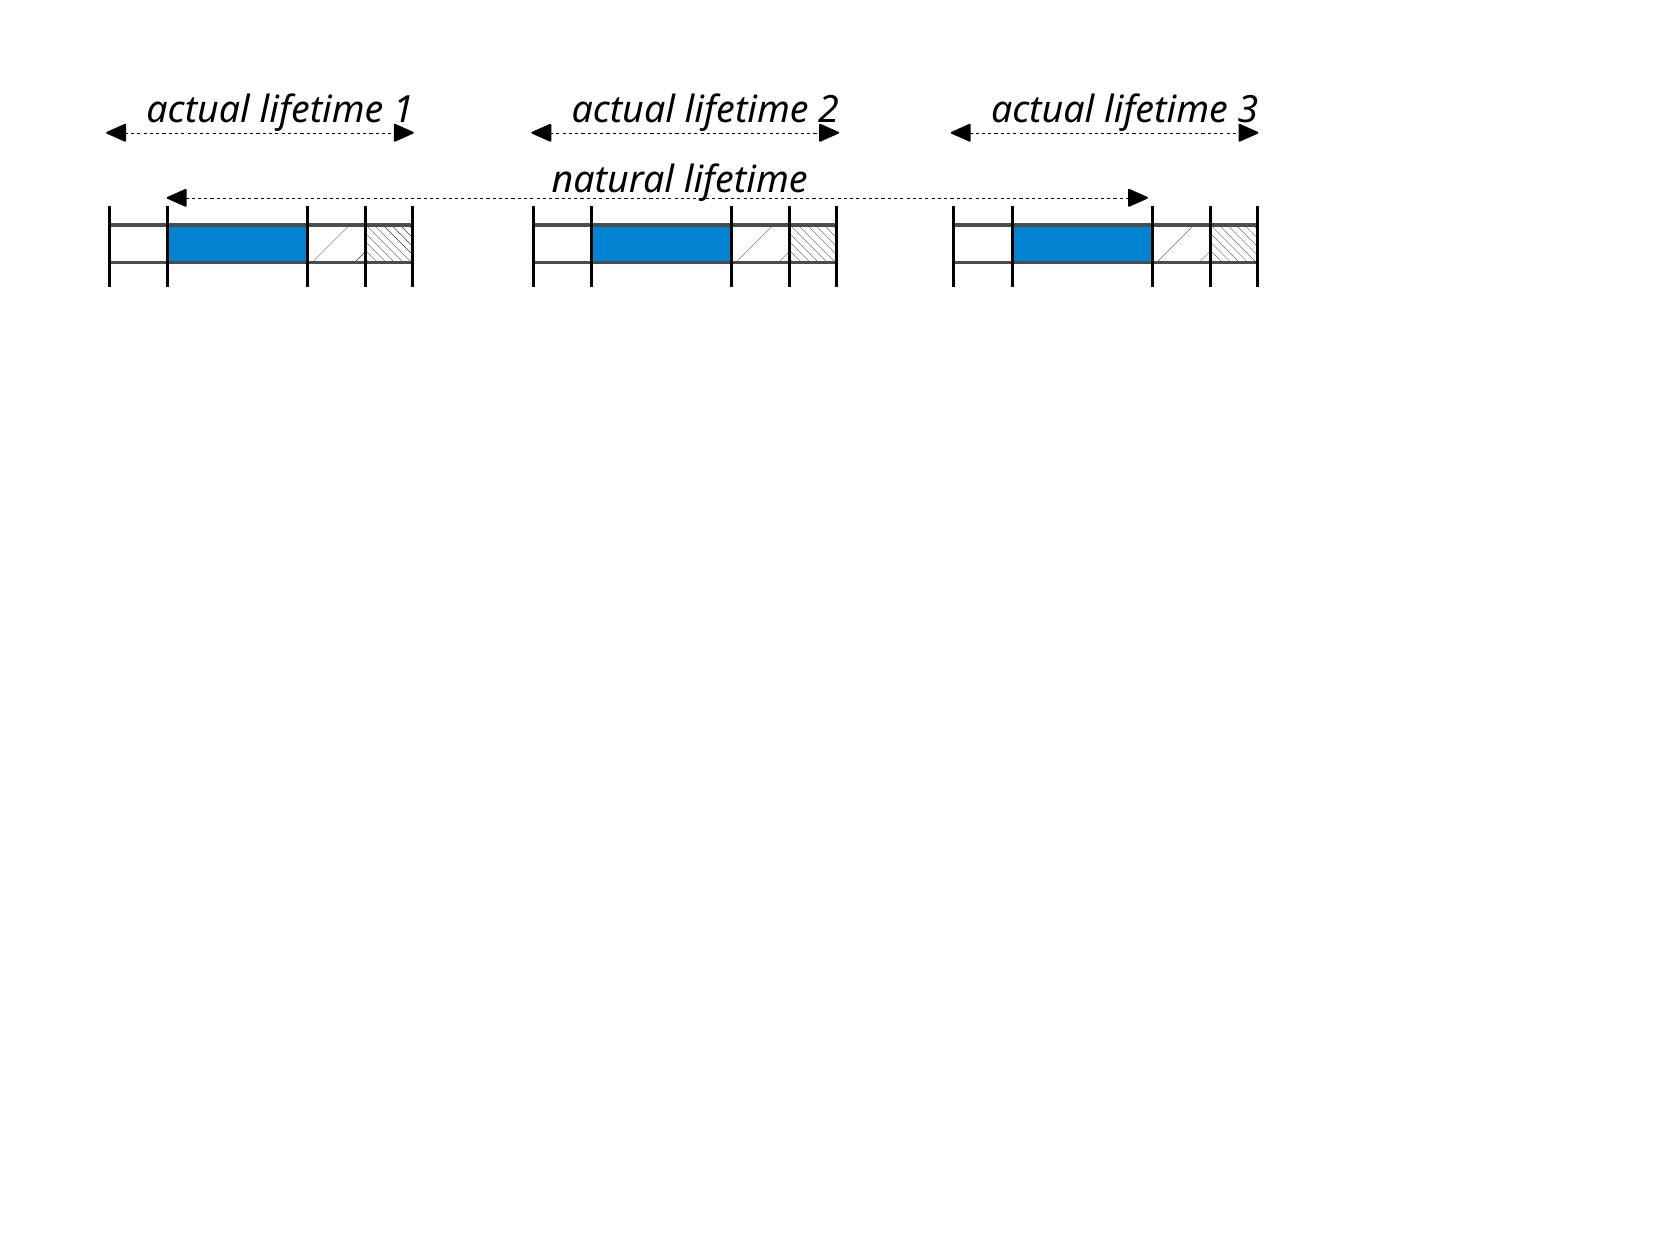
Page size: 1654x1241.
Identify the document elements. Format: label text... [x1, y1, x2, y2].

text_box [169, 225, 306, 263]
text_box actual lifetime 2 [556, 75, 814, 133]
text_box actual lifetime 1 [131, 75, 389, 133]
text_box [309, 225, 364, 263]
text_box [1212, 225, 1256, 263]
text_box actual lifetime 3 [976, 75, 1233, 133]
text_box [1014, 225, 1151, 263]
text_box [1154, 225, 1209, 263]
text_box natural lifetime [536, 144, 778, 203]
text_box [733, 225, 788, 263]
text_box [367, 225, 411, 263]
text_box [791, 225, 835, 263]
text_box [593, 225, 730, 263]
